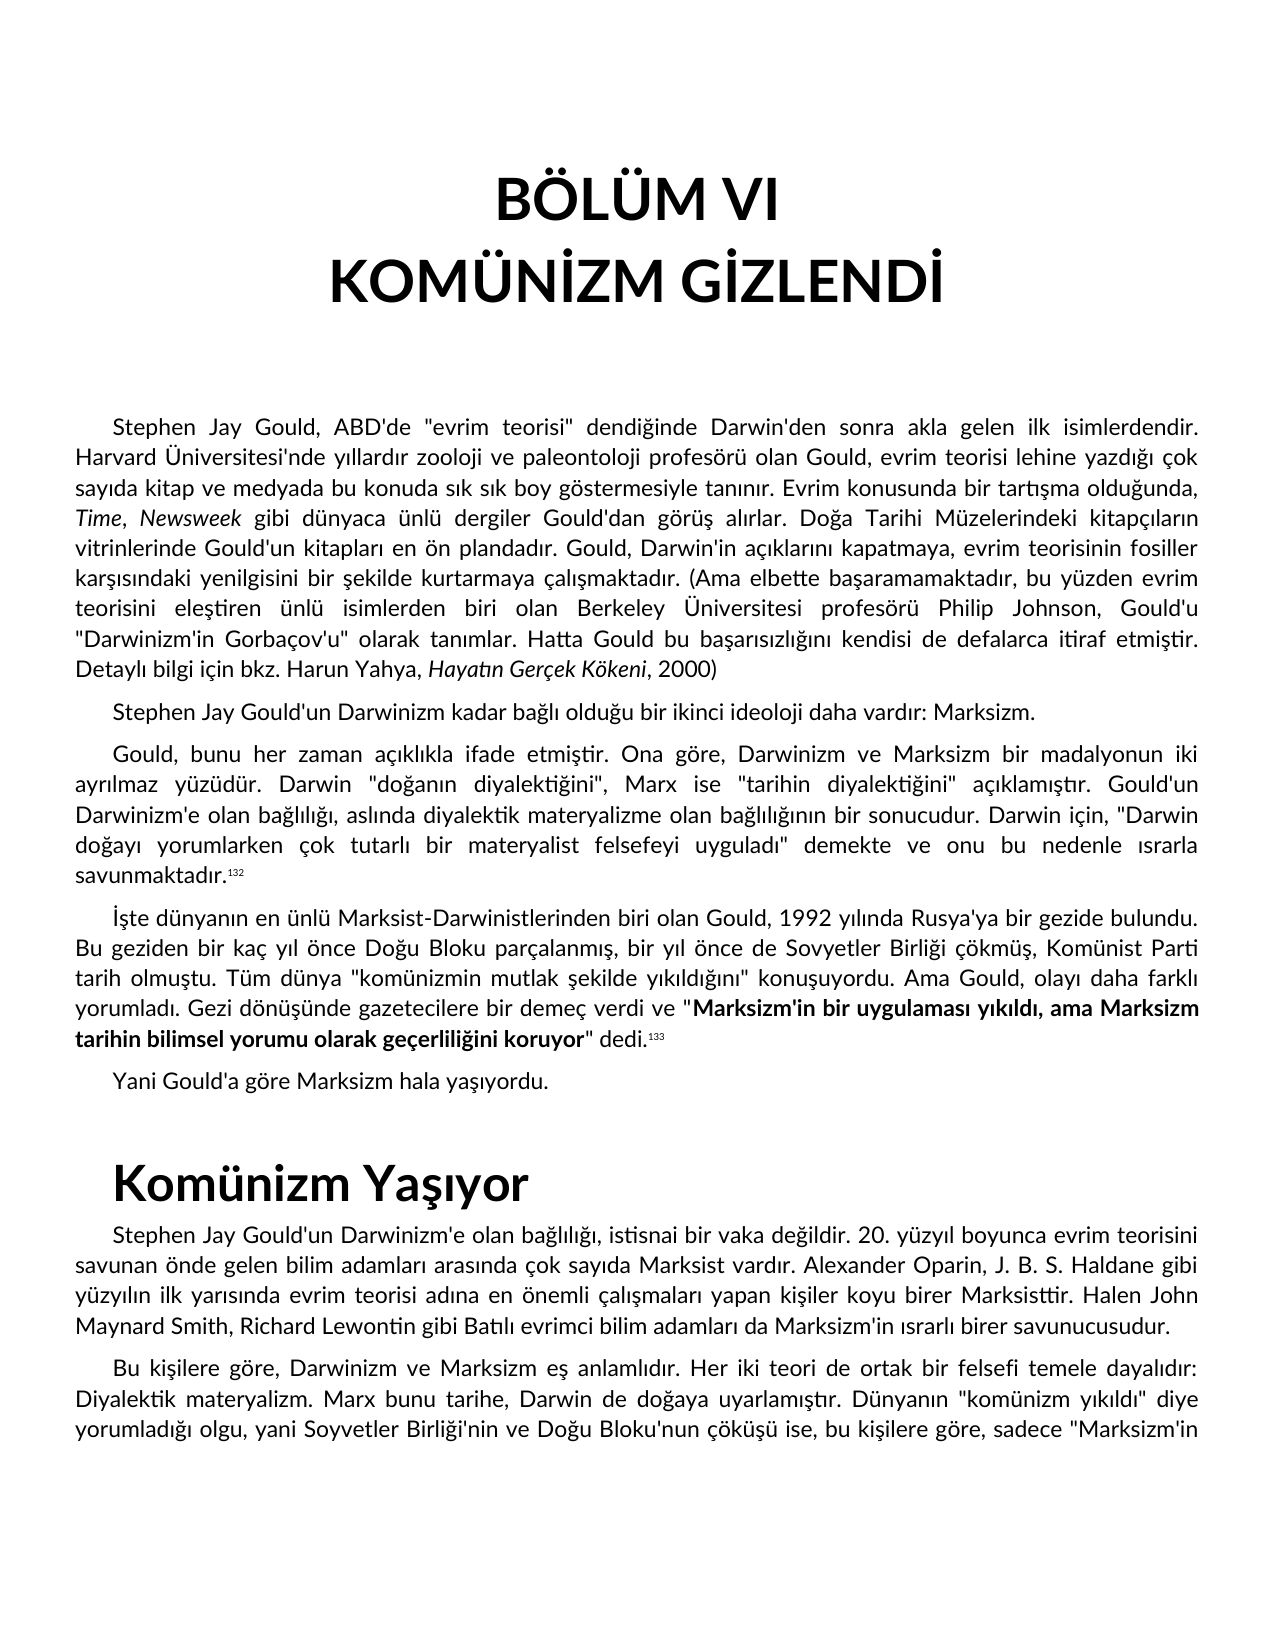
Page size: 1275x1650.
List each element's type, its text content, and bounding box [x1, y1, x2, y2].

text Stephen Jay Gould'un Darwinizm'e olan bağlılığı, istisnai bir vaka değildir. 20. yüzyıl boyunca evrim teorisini savunan önde gelen bilim adamları arasında çok sayıda Marksist vardır. Alexander Oparin, J. B. S. Haldane gibi yüzyılın ilk yarısında evrim teorisi adına en önemli çalışmaları yapan kişiler koyu birer Marksisttir. Halen John Maynard Smith, Richard Lewontin gibi Batılı evrimci bilim adamları da Marksizm'in ısrarlı birer savunucusudur. [75, 1221, 1200, 1339]
subtitle KOMÜNİZM GİZLENDİ [75, 245, 1200, 315]
text Stephen Jay Gould'un Darwinizm kadar bağlı olduğu bir ikinci ideoloji daha vardır: Marksizm. [75, 697, 1200, 725]
text Gould, bunu her zaman açıklıkla ifade etmiştir. Ona göre, Darwinizm ve Marksizm bir madalyonun iki ayrılmaz yüzüdür. Darwin "doğanın diyalektiğini", Marx ise "tarihin diyalektiğini" açıklamıştır. Gould'un Darwinizm'e olan bağlılığı, aslında diyalektik materyalizme olan bağlılığının bir sonucudur. Darwin için, "Darwin doğayı yorumlarken çok tutarlı bir materyalist felsefeyi uyguladı" demekte ve onu bu nedenle ısrarla savunmaktadır.132 [75, 740, 1200, 888]
text Yani Gould'a göre Marksizm hala yaşıyordu. [75, 1067, 1200, 1094]
subtitle Komünizm Yaşıyor [112, 1152, 1200, 1212]
text İşte dünyanın en ünlü Marksist-Darwinistlerinden biri olan Gould, 1992 yılında Rusya'ya bir gezide bulundu. Bu geziden bir kaç yıl önce Doğu Bloku parçalanmış, bir yıl önce de Sovyetler Birliği çökmüş, Komünist Parti tarih olmuştu. Tüm dünya "komünizmin mutlak şekilde yıkıldığını" konuşuyordu. Ama Gould, olayı daha farklı yorumladı. Gezi dönüşünde gazetecilere bir demeç verdi ve "Marksizm'in bir uygulaması yıkıldı, ama Marksizm tarihin bilimsel yorumu olarak geçerliliğini koruyor" dedi.133 [75, 903, 1200, 1052]
subtitle BÖLÜM VI [75, 162, 1200, 232]
text Stephen Jay Gould, ABD'de "evrim teorisi" dendiğinde Darwin'den sonra akla gelen ilk isimlerdendir. Harvard Üniversitesi'nde yıllardır zooloji ve paleontoloji profesörü olan Gould, evrim teorisi lehine yazdığı çok sayıda kitap ve medyada bu konuda sık sık boy göstermesiyle tanınır. Evrim konusunda bir tartışma olduğunda, Time, Newsweek gibi dünyaca ünlü dergiler Gould'dan görüş alırlar. Doğa Tarihi Müzelerindeki kitapçıların vitrinlerinde Gould'un kitapları en ön plandadır. Gould, Darwin'in açıklarını kapatmaya, evrim teorisinin fosiller karşısındaki yenilgisini bir şekilde kurtarmaya çalışmaktadır. (Ama elbette başaramamaktadır, bu yüzden evrim teorisini eleştiren ünlü isimlerden biri olan Berkeley Üniversitesi profesörü Philip Johnson, Gould'u "Darwinizm'in Gorbaçov'u" olarak tanımlar. Hatta Gould bu başarısızlığını kendisi de defalarca itiraf etmiştir. Detaylı bilgi için bkz. Harun Yahya, Hayatın Gerçek Kökeni, 2000) [75, 413, 1200, 682]
text Bu kişilere göre, Darwinizm ve Marksizm eş anlamlıdır. Her iki teori de ortak bir felsefi temele dayalıdır: Diyalektik materyalizm. Marx bunu tarihe, Darwin de doğaya uyarlamıştır. Dünyanın "komünizm yıkıldı" diye yorumladığı olgu, yani Soyvetler Birliği'nin ve Doğu Bloku'nun çöküşü ise, bu kişilere göre, sadece "Marksizm'in [75, 1354, 1200, 1442]
